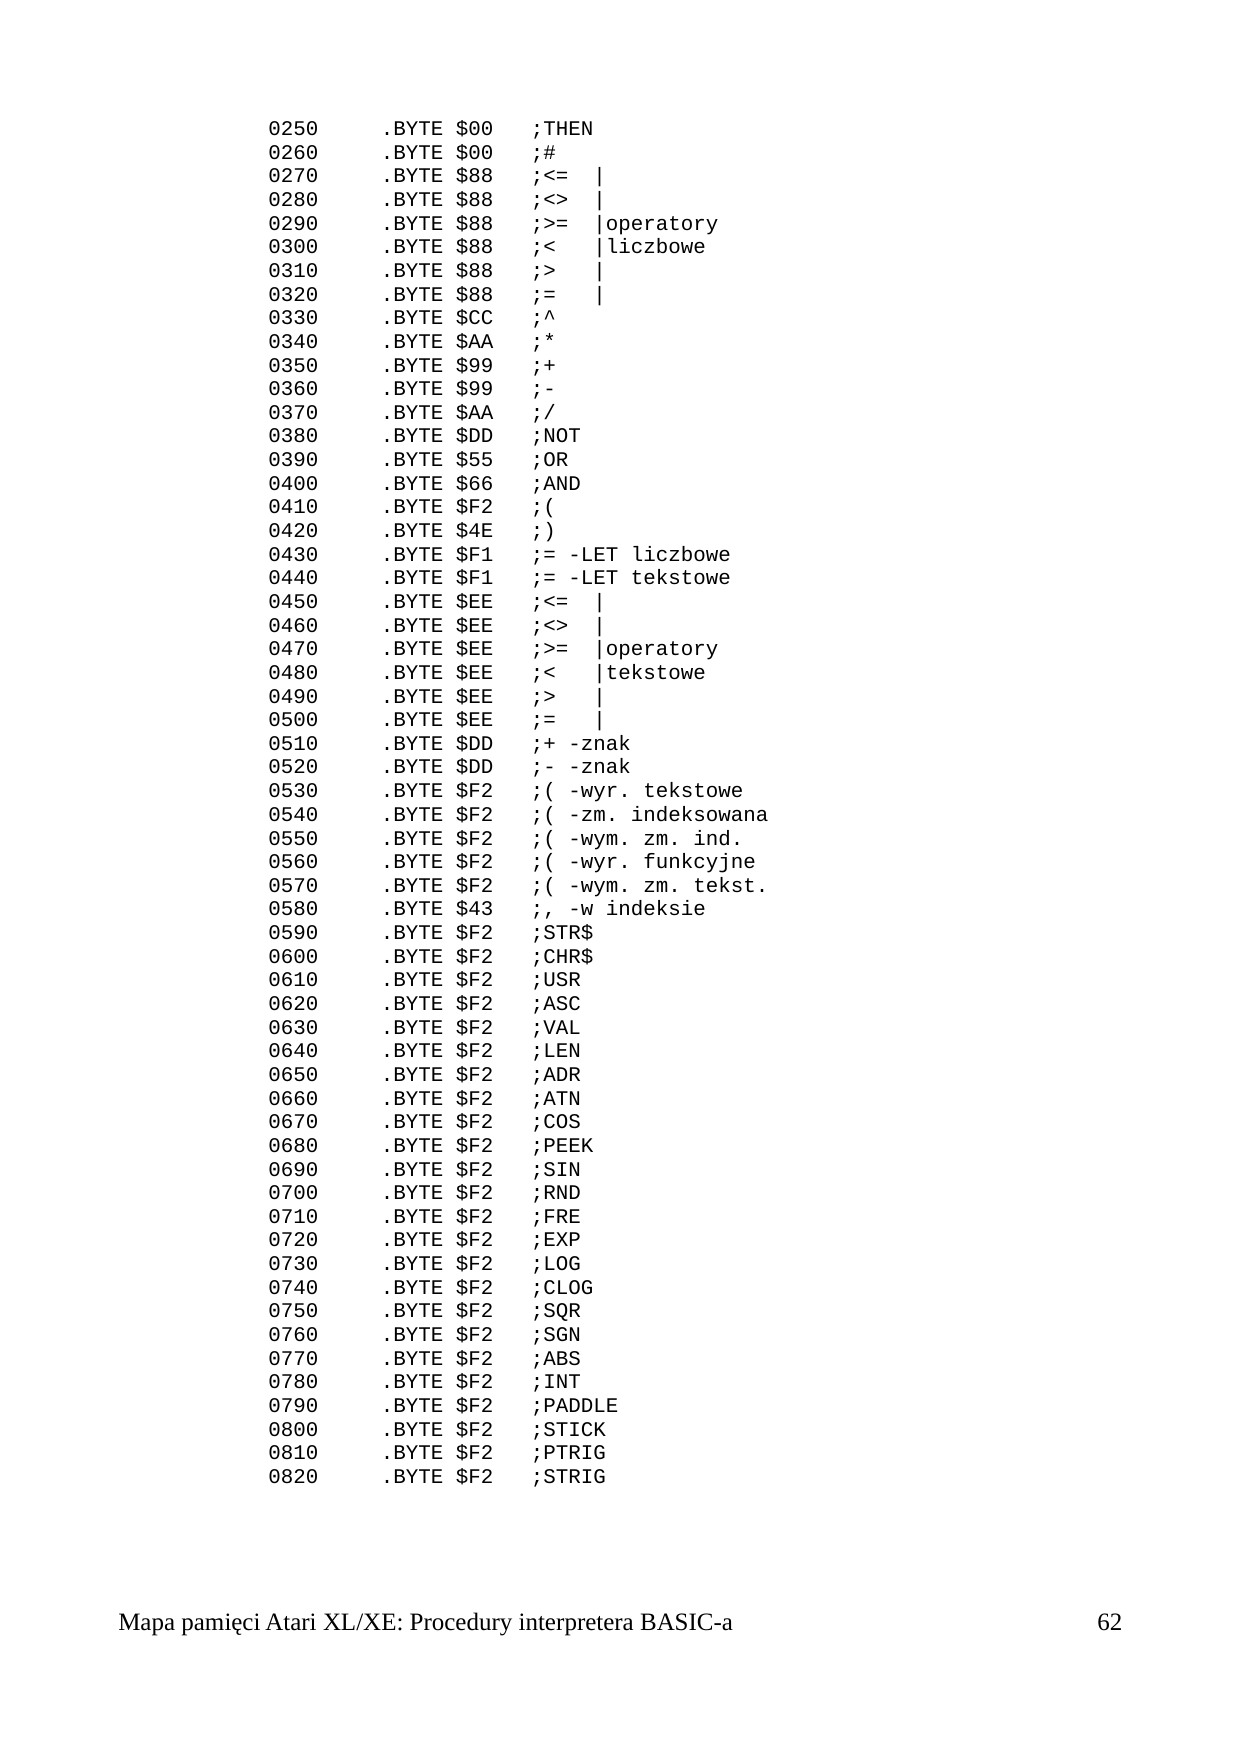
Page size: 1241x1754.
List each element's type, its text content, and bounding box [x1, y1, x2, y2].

text 0450 .BYTE $EE ;<= | [118, 591, 1122, 615]
text 0520 .BYTE $DD ;- -znak [118, 757, 1122, 780]
text 0570 .BYTE $F2 ;( -wym. zm. tekst. [118, 875, 1122, 898]
text 0690 .BYTE $F2 ;SIN [118, 1158, 1122, 1182]
text 0700 .BYTE $F2 ;RND [118, 1182, 1122, 1206]
text 0760 .BYTE $F2 ;SGN [118, 1324, 1122, 1348]
text 0370 .BYTE $AA ;/ [118, 402, 1122, 426]
text 0650 .BYTE $F2 ;ADR [118, 1064, 1122, 1088]
text 0350 .BYTE $99 ;+ [118, 354, 1122, 378]
text 0550 .BYTE $F2 ;( -wym. zm. ind. [118, 827, 1122, 851]
text 0300 .BYTE $88 ;< |liczbowe [118, 236, 1122, 260]
text 0540 .BYTE $F2 ;( -zm. indeksowana [118, 804, 1122, 827]
text 0720 .BYTE $F2 ;EXP [118, 1229, 1122, 1253]
text 0810 .BYTE $F2 ;PTRIG [118, 1442, 1122, 1466]
text 0310 .BYTE $88 ;> | [118, 260, 1122, 284]
text 0470 .BYTE $EE ;>= |operatory [118, 638, 1122, 662]
text 0410 .BYTE $F2 ;( [118, 496, 1122, 520]
text 0790 .BYTE $F2 ;PADDLE [118, 1395, 1122, 1419]
text 0820 .BYTE $F2 ;STRIG [118, 1466, 1122, 1489]
text 0270 .BYTE $88 ;<= | [118, 165, 1122, 189]
text 0510 .BYTE $DD ;+ -znak [118, 733, 1122, 757]
text 0290 .BYTE $88 ;>= |operatory [118, 213, 1122, 236]
text 0770 .BYTE $F2 ;ABS [118, 1348, 1122, 1371]
text 0330 .BYTE $CC ;^ [118, 307, 1122, 331]
text 0380 .BYTE $DD ;NOT [118, 426, 1122, 449]
text 0640 .BYTE $F2 ;LEN [118, 1040, 1122, 1064]
text 0600 .BYTE $F2 ;CHR$ [118, 946, 1122, 969]
text 0660 .BYTE $F2 ;ATN [118, 1088, 1122, 1111]
text 0280 .BYTE $88 ;<> | [118, 189, 1122, 213]
text 0530 .BYTE $F2 ;( -wyr. tekstowe [118, 780, 1122, 804]
text 0430 .BYTE $F1 ;= -LET liczbowe [118, 544, 1122, 567]
text 0740 .BYTE $F2 ;CLOG [118, 1277, 1122, 1300]
text 0400 .BYTE $66 ;AND [118, 473, 1122, 496]
text 0580 .BYTE $43 ;, -w indeksie [118, 898, 1122, 922]
text 0680 .BYTE $F2 ;PEEK [118, 1135, 1122, 1158]
text 0340 .BYTE $AA ;* [118, 331, 1122, 354]
text 0460 .BYTE $EE ;<> | [118, 615, 1122, 638]
text 0590 .BYTE $F2 ;STR$ [118, 922, 1122, 946]
text 0260 .BYTE $00 ;# [118, 142, 1122, 165]
text 0620 .BYTE $F2 ;ASC [118, 993, 1122, 1017]
text 0490 .BYTE $EE ;> | [118, 686, 1122, 709]
text 0440 .BYTE $F1 ;= -LET tekstowe [118, 567, 1122, 591]
text 0610 .BYTE $F2 ;USR [118, 969, 1122, 993]
text 0710 .BYTE $F2 ;FRE [118, 1206, 1122, 1229]
text 0250 .BYTE $00 ;THEN [118, 118, 1122, 142]
text 0560 .BYTE $F2 ;( -wyr. funkcyjne [118, 851, 1122, 875]
text 0730 .BYTE $F2 ;LOG [118, 1253, 1122, 1277]
text 0780 .BYTE $F2 ;INT [118, 1371, 1122, 1395]
text 0800 .BYTE $F2 ;STICK [118, 1419, 1122, 1442]
text 0500 .BYTE $EE ;= | [118, 709, 1122, 733]
text 0670 .BYTE $F2 ;COS [118, 1111, 1122, 1135]
text 0750 .BYTE $F2 ;SQR [118, 1300, 1122, 1324]
text 0320 .BYTE $88 ;= | [118, 284, 1122, 307]
text 0480 .BYTE $EE ;< |tekstowe [118, 662, 1122, 686]
text 0420 .BYTE $4E ;) [118, 520, 1122, 544]
text 0630 .BYTE $F2 ;VAL [118, 1017, 1122, 1040]
text 0360 .BYTE $99 ;- [118, 378, 1122, 402]
text 0390 .BYTE $55 ;OR [118, 449, 1122, 473]
